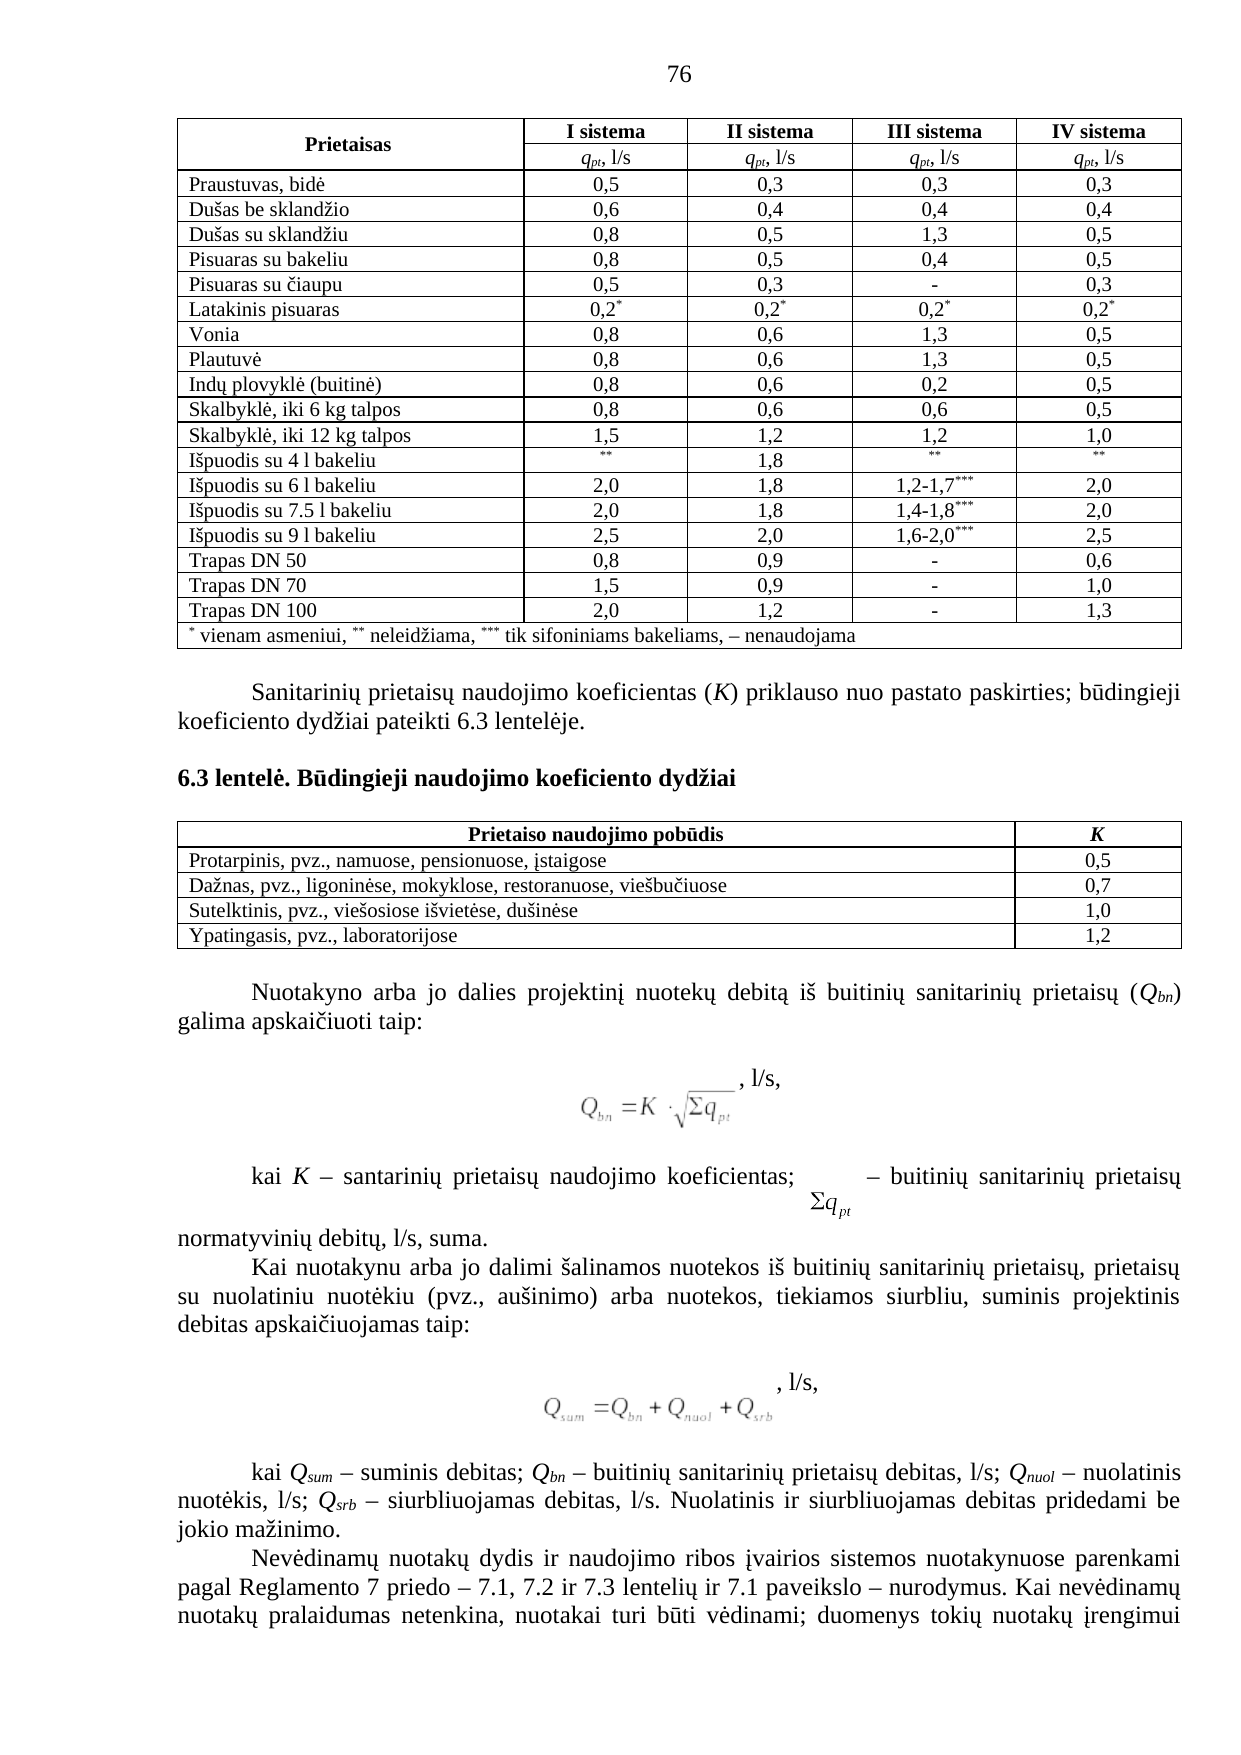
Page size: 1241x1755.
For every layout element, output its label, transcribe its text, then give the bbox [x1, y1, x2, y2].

table_header II sistema [688, 119, 852, 143]
text Kai nuotakynu arba jo dalimi šalinamos nuotekos iš buitinių sanitarinių prietaisų, prietaisų su nuolatiniu nuotėkiu (pvz., aušinimo) arba nuotekos, tiekiamos siurbliu, suminis projektinis debitas apskaičiuojamas taip: [177, 1252, 1181, 1338]
table_cell Praustuvas, bidė [178, 171, 523, 196]
table_cell Latakinis pisuaras [178, 297, 523, 321]
table_cell 0,8 [525, 222, 687, 246]
table_cell 0,8 [525, 347, 687, 371]
table_cell Išpuodis su 7.5 l bakeliu [178, 498, 523, 522]
table_cell 0,5 [1017, 398, 1181, 421]
table_cell 1,4-1,8*** [853, 498, 1016, 522]
table_cell 2,0 [525, 498, 687, 522]
text , l/s, [177, 1367, 1181, 1428]
table_cell qpt, l/s [853, 144, 1016, 169]
table_cell 2,0 [525, 473, 687, 497]
table_cell 0,8 [525, 398, 687, 421]
table_cell 0,8 [525, 372, 687, 396]
table_cell 1,5 [525, 423, 687, 447]
table_cell 1,3 [853, 347, 1016, 371]
table_cell Trapas DN 100 [178, 598, 523, 622]
table_cell - [853, 598, 1016, 622]
table_cell 0,8 [525, 322, 687, 346]
text Nuotakyno arba jo dalies projektinį nuotekų debitą iš buitinių sanitarinių prietaisų (Qbn) galima apskaičiuoti taip: [177, 977, 1181, 1035]
table_cell 0,5 [525, 272, 687, 296]
table_cell Dušas su sklandžiu [178, 222, 523, 246]
table_cell 1,2 [688, 598, 852, 622]
table_cell Plautuvė [178, 347, 523, 371]
table_cell - [853, 548, 1016, 572]
table_cell Išpuodis su 9 l bakeliu [178, 523, 523, 547]
table_cell Protarpinis, pvz., namuose, pensionuose, įstaigose [178, 848, 1014, 872]
table_cell 0,5 [1017, 347, 1181, 371]
table_cell 1,8 [688, 498, 852, 522]
table_cell 0,3 [688, 272, 852, 296]
table_cell 0,9 [688, 573, 852, 597]
table_cell 0,2* [1017, 297, 1181, 321]
table_cell 0,2* [525, 297, 687, 321]
table_cell 1,2-1,7*** [853, 473, 1016, 497]
table_cell 0,3 [1017, 171, 1181, 196]
table_cell 0,5 [525, 171, 687, 196]
table_cell Vonia [178, 322, 523, 346]
table_cell Išpuodis su 6 l bakeliu [178, 473, 523, 497]
table_cell 2,0 [1017, 498, 1181, 522]
table_cell 0,4 [688, 197, 852, 221]
table_cell 0,6 [688, 372, 852, 396]
table_cell Indų plovyklė (buitinė) [178, 372, 523, 396]
table_cell 1,2 [853, 423, 1016, 447]
table_cell Išpuodis su 4 l bakeliu [178, 448, 523, 472]
table_cell 0,2* [853, 297, 1016, 321]
table_cell 2,0 [525, 598, 687, 622]
table_cell 0,4 [853, 247, 1016, 271]
table_cell 1,0 [1017, 573, 1181, 597]
table_cell 1,3 [853, 222, 1016, 246]
table_cell qpt, l/s [525, 144, 687, 169]
table_cell * vienam asmeniui, ** neleidžiama, *** tik sifoniniams bakeliams, – nenaudojama [178, 623, 1181, 647]
table_cell 1,3 [853, 322, 1016, 346]
table_cell 0,5 [688, 222, 852, 246]
table_header III sistema [853, 119, 1016, 143]
table_cell 1,0 [1017, 423, 1181, 447]
text 6.3 lentelė. Būdingieji naudojimo koeficiento dydžiai [177, 763, 1181, 792]
table_cell Sutelktinis, pvz., viešosiose išvietėse, dušinėse [178, 898, 1014, 922]
table_cell 1,8 [688, 473, 852, 497]
table_cell Pisuaras su bakeliu [178, 247, 523, 271]
table_cell 0,2 [853, 372, 1016, 396]
table_cell Dušas be sklandžio [178, 197, 523, 221]
table_cell 0,6 [525, 197, 687, 221]
table_cell 0,8 [525, 548, 687, 572]
table_cell 0,4 [1017, 197, 1181, 221]
table_cell 0,3 [688, 171, 852, 196]
table_cell 2,0 [1017, 473, 1181, 497]
text Nevėdinamų nuotakų dydis ir naudojimo ribos įvairios sistemos nuotakynuose parenkami pagal Reglamento 7 priedo – 7.1, 7.2 ir 7.3 lentelių ir 7.1 paveikslo – nurodymus. Kai nevėdinamų nuotakų pralaidumas netenkina, nuotakai turi būti vėdinami; duomenys tokių nuotakų įrengimui [177, 1543, 1181, 1629]
table_cell Ypatingasis, pvz., laboratorijose [178, 924, 1014, 947]
text kai Qsum – suminis debitas; Qbn – buitinių sanitarinių prietaisų debitas, l/s; Qnuol – nuolatinis nuotėkis, l/s; Qsrb – siurbliuojamas debitas, l/s. Nuolatinis ir siurbliuojamas debitas pridedami be jokio mažinimo. [177, 1457, 1181, 1543]
table_cell ** [525, 448, 687, 472]
table_cell Trapas DN 50 [178, 548, 523, 572]
table_cell 0,3 [853, 171, 1016, 196]
table_header Prietaisas [178, 119, 523, 169]
text Sanitarinių prietaisų naudojimo koeficientas (K) priklauso nuo pastato paskirties; būdingieji koeficiento dydžiai pateikti 6.3 lentelėje. [177, 677, 1181, 735]
table_cell 0,5 [1016, 848, 1181, 872]
table_cell 0,5 [1017, 247, 1181, 271]
table_cell 2,0 [688, 523, 852, 547]
table_header IV sistema [1017, 119, 1181, 143]
table_cell ** [853, 448, 1016, 472]
table_cell 0,5 [1017, 322, 1181, 346]
table_cell qpt, l/s [688, 144, 852, 169]
table_cell 0,8 [525, 247, 687, 271]
text , l/s, [177, 1063, 1181, 1132]
table_cell 0,6 [1017, 548, 1181, 572]
table_cell 0,4 [853, 197, 1016, 221]
table_cell 1,0 [1016, 898, 1181, 922]
table_cell 1,2 [1016, 924, 1181, 947]
table_cell Skalbyklė, iki 12 kg talpos [178, 423, 523, 447]
table_cell 1,3 [1017, 598, 1181, 622]
table_cell 1,8 [688, 448, 852, 472]
table_header K [1016, 822, 1181, 846]
table_cell 1,6-2,0*** [853, 523, 1016, 547]
table_cell Trapas DN 70 [178, 573, 523, 597]
table_cell 2,5 [1017, 523, 1181, 547]
table_cell Dažnas, pvz., ligoninėse, mokyklose, restoranuose, viešbučiuose [178, 873, 1014, 897]
table_cell Pisuaras su čiaupu [178, 272, 523, 296]
table_cell Skalbyklė, iki 6 kg talpos [178, 398, 523, 421]
table_header Prietaiso naudojimo pobūdis [178, 822, 1014, 846]
table_cell 0,2* [688, 297, 852, 321]
table_cell 0,6 [853, 398, 1016, 421]
table_header I sistema [525, 119, 687, 143]
table_cell - [853, 573, 1016, 597]
table_cell 0,3 [1017, 272, 1181, 296]
table_cell 0,7 [1016, 873, 1181, 897]
table_cell 0,6 [688, 347, 852, 371]
text kai K – santarinių prietaisų naudojimo koeficientas; – buitinių sanitarinių prietaisų normatyvinių debitų, l/s, suma. [177, 1161, 1181, 1252]
table_cell ** [1017, 448, 1181, 472]
table_cell 1,2 [688, 423, 852, 447]
table_cell 0,6 [688, 398, 852, 421]
table_cell - [853, 272, 1016, 296]
table_cell 0,5 [1017, 372, 1181, 396]
table_cell qpt, l/s [1017, 144, 1181, 169]
table_cell 1,5 [525, 573, 687, 597]
table_cell 0,5 [1017, 222, 1181, 246]
table_cell 0,6 [688, 322, 852, 346]
table_cell 0,5 [688, 247, 852, 271]
table_cell 2,5 [525, 523, 687, 547]
table_cell 0,9 [688, 548, 852, 572]
